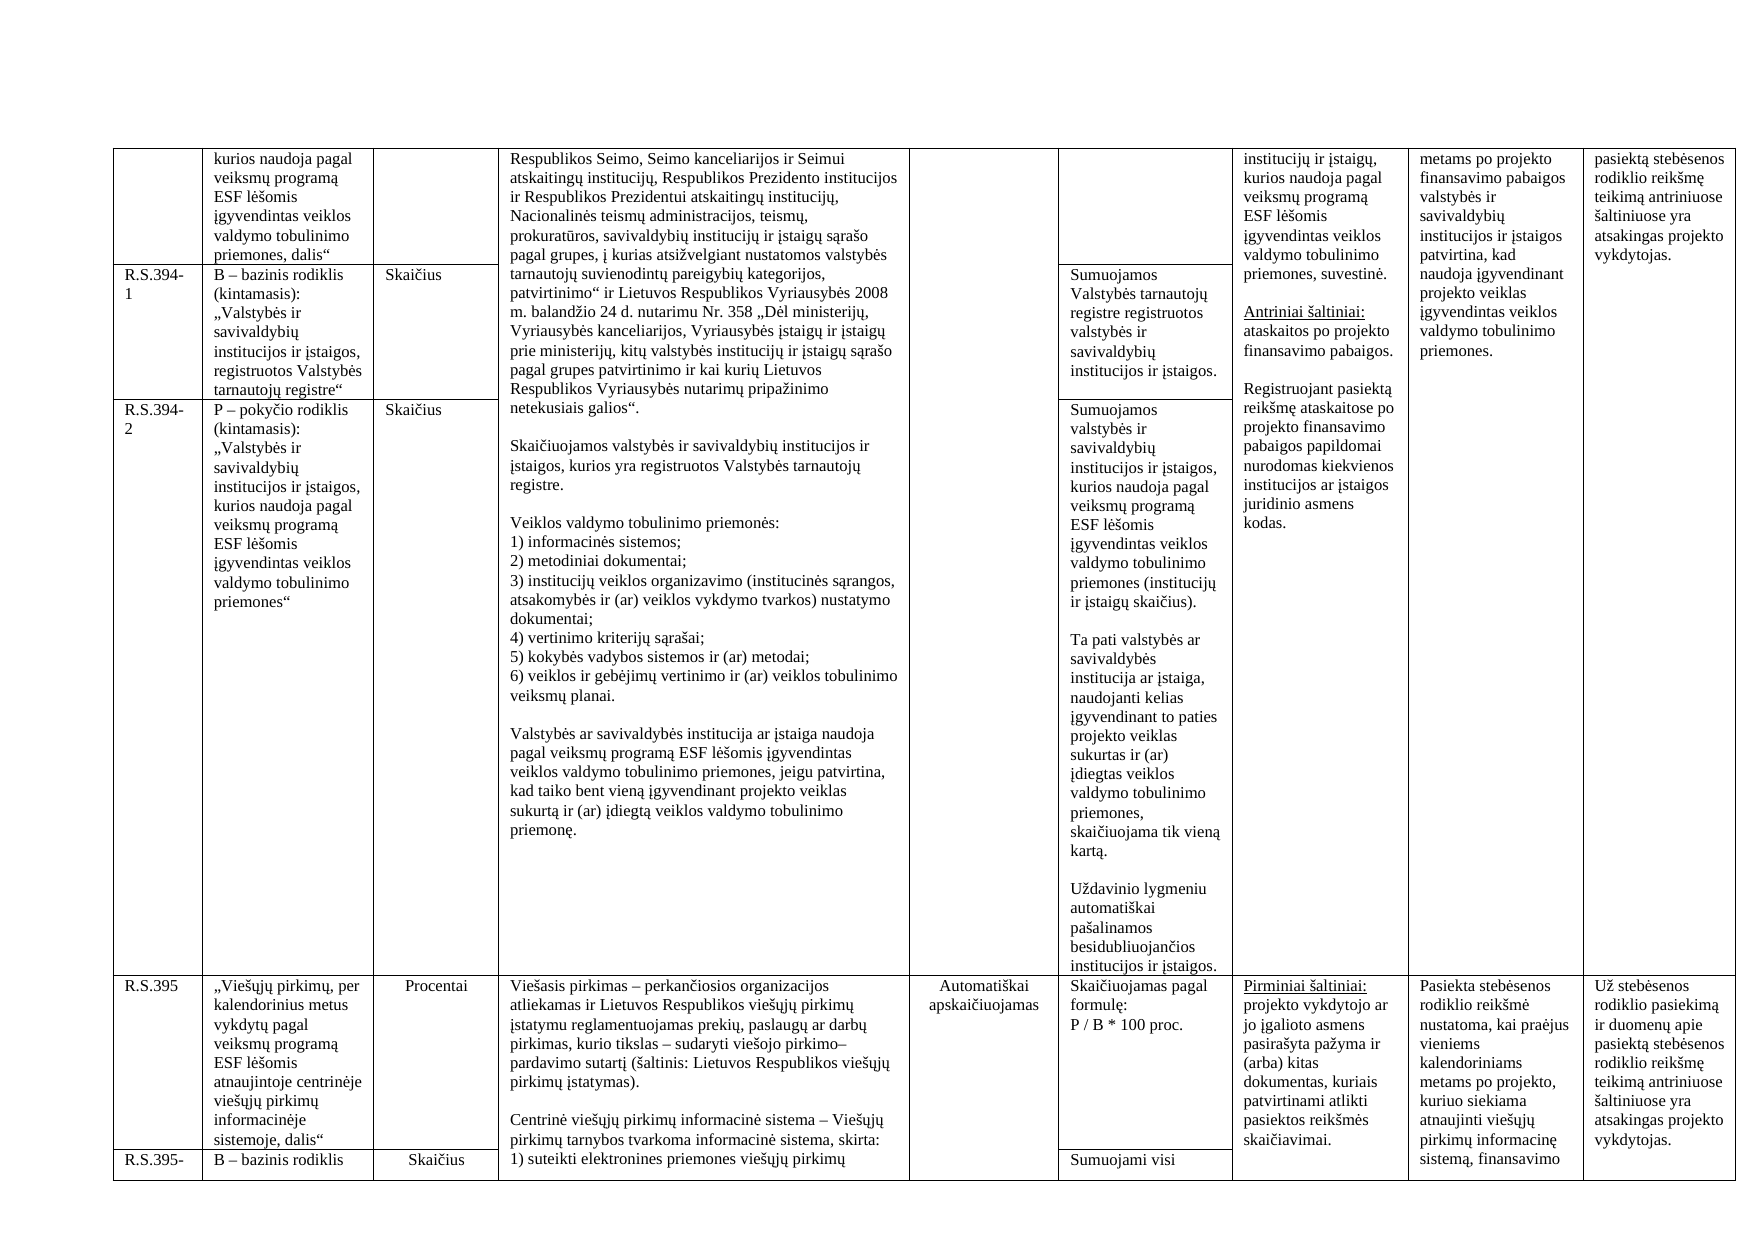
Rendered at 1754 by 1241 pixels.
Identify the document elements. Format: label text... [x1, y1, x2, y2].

table_cell [1059, 149, 1232, 264]
table_cell P – pokyčio rodiklis (kintamasis): „Valstybės ir savivaldybių institucijos ir įstaigos, kurios naudoja pagal veiksmų programą ESF lėšomis įgyvendintas veiklos valdymo tobulinimo priemones“ [203, 400, 373, 975]
table_cell B – bazinis rodiklis (kintamasis): „Valstybės ir savivaldybių institucijos ir įstaigos, registruotos Valstybės tarnautojų registre“ [203, 265, 373, 399]
table_cell [114, 149, 202, 264]
table_cell R.S.395- [114, 1150, 202, 1180]
table_cell R.S.394-2 [114, 400, 202, 975]
table_cell Sumuojami visi [1059, 1150, 1232, 1180]
table_cell Sumuojamos valstybės ir savivaldybių institucijos ir įstaigos, kurios naudoja pagal veiksmų programą ESF lėšomis įgyvendintas veiklos valdymo tobulinimo priemones (institucijų ir įstaigų skaičius). Ta pati valstybės ar savivaldybės institucija ar įstaiga, naudojanti kelias įgyvendinant to paties projekto veiklas sukurtas ir (ar) įdiegtas veiklos valdymo tobulinimo priemones, skaičiuojama tik vieną kartą. Uždavinio lygmeniu automatiškai pašalinamos besidubliuojančios institucijos ir įstaigos. [1059, 400, 1232, 975]
table_cell [374, 149, 498, 264]
table_cell Respublikos Seimo, Seimo kanceliarijos ir Seimui atskaitingų institucijų, Respublikos Prezidento institucijos ir Respublikos Prezidentui atskaitingų institucijų, Nacionalinės teismų administracijos, teismų, prokuratūros, savivaldybių institucijų ir įstaigų sąrašo pagal grupes, į kurias atsižvelgiant nustatomos valstybės tarnautojų suvienodintų pareigybių kategorijos, patvirtinimo“ ir Lietuvos Respublikos Vyriausybės 2008 m. balandžio 24 d. nutarimu Nr. 358 „Dėl ministerijų, Vyriausybės kanceliarijos, Vyriausybės įstaigų ir įstaigų prie ministerijų, kitų valstybės institucijų ir įstaigų sąrašo pagal grupes patvirtinimo ir kai kurių Lietuvos Respublikos Vyriausybės nutarimų pripažinimo netekusiais galios“. Skaičiuojamos valstybės ir savivaldybių institucijos ir įstaigos, kurios yra registruotos Valstybės tarnautojų registre. Veiklos valdymo tobulinimo priemonės: 1) informacinės sistemos; 2) metodiniai dokumentai; 3) institucijų veiklos organizavimo (institucinės sąrangos, atsakomybės ir (ar) veiklos vykdymo tvarkos) nustatymo dokumentai; 4) vertinimo kriterijų sąrašai; 5) kokybės vadybos sistemos ir (ar) metodai; 6) veiklos ir gebėjimų vertinimo ir (ar) veiklos tobulinimo veiksmų planai. Valstybės ar savivaldybės institucija ar įstaiga naudoja pagal veiksmų programą ESF lėšomis įgyvendintas veiklos valdymo tobulinimo priemones, jeigu patvirtina, kad taiko bent vieną įgyvendinant projekto veiklas sukurtą ir (ar) įdiegtą veiklos valdymo tobulinimo priemonę. [499, 149, 909, 975]
table_cell Procentai [374, 976, 498, 1148]
table_cell [910, 149, 1058, 975]
table_cell „Viešųjų pirkimų, per kalendorinius metus vykdytų pagal veiksmų programą ESF lėšomis atnaujintoje centrinėje viešųjų pirkimų informacinėje sistemoje, dalis“ [203, 976, 373, 1148]
table_cell Skaičius [374, 400, 498, 975]
table_cell Automatiškai apskaičiuojamas [910, 976, 1058, 1180]
table_cell Viešasis pirkimas – perkančiosios organizacijos atliekamas ir Lietuvos Respublikos viešųjų pirkimų įstatymu reglamentuojamas prekių, paslaugų ar darbų pirkimas, kurio tikslas – sudaryti viešojo pirkimo–pardavimo sutartį (šaltinis: Lietuvos Respublikos viešųjų pirkimų įstatymas). Centrinė viešųjų pirkimų informacinė sistema – Viešųjų pirkimų tarnybos tvarkoma informacinė sistema, skirta: 1) suteikti elektronines priemones viešųjų pirkimų [499, 976, 909, 1180]
table_cell institucijų ir įstaigų, kurios naudoja pagal veiksmų programą ESF lėšomis įgyvendintas veiklos valdymo tobulinimo priemones, suvestinė. Antriniai šaltiniai: ataskaitos po projekto finansavimo pabaigos. Registruojant pasiektą reikšmę ataskaitose po projekto finansavimo pabaigos papildomai nurodomas kiekvienos institucijos ar įstaigos juridinio asmens kodas. [1233, 149, 1408, 975]
table_cell Skaičius [374, 265, 498, 399]
table_cell R.S.394-1 [114, 265, 202, 399]
table_cell pasiektą stebėsenos rodiklio reikšmę teikimą antriniuose šaltiniuose yra atsakingas projekto vykdytojas. [1584, 149, 1735, 975]
table_cell Pasiekta stebėsenos rodiklio reikšmė nustatoma, kai praėjus vieniems kalendoriniams metams po projekto, kuriuo siekiama atnaujinti viešųjų pirkimų informacinę sistemą, finansavimo [1409, 976, 1583, 1180]
table_cell Sumuojamos Valstybės tarnautojų registre registruotos valstybės ir savivaldybių institucijos ir įstaigos. [1059, 265, 1232, 399]
table_cell R.S.395 [114, 976, 202, 1148]
table_cell metams po projekto finansavimo pabaigos valstybės ir savivaldybių institucijos ir įstaigos patvirtina, kad naudoja įgyvendinant projekto veiklas įgyvendintas veiklos valdymo tobulinimo priemones. [1409, 149, 1583, 975]
table_cell kurios naudoja pagal veiksmų programą ESF lėšomis įgyvendintas veiklos valdymo tobulinimo priemones, dalis“ [203, 149, 373, 264]
table_cell B – bazinis rodiklis [203, 1150, 373, 1180]
table_cell Pirminiai šaltiniai: projekto vykdytojo ar jo įgalioto asmens pasirašyta pažyma ir (arba) kitas dokumentas, kuriais patvirtinami atlikti pasiektos reikšmės skaičiavimai. [1233, 976, 1408, 1180]
table_cell Skaičius [374, 1150, 498, 1180]
table_cell Skaičiuojamas pagal formulę: P / B * 100 proc. [1059, 976, 1232, 1148]
table_cell Už stebėsenos rodiklio pasiekimą ir duomenų apie pasiektą stebėsenos rodiklio reikšmę teikimą antriniuose šaltiniuose yra atsakingas projekto vykdytojas. [1584, 976, 1735, 1180]
